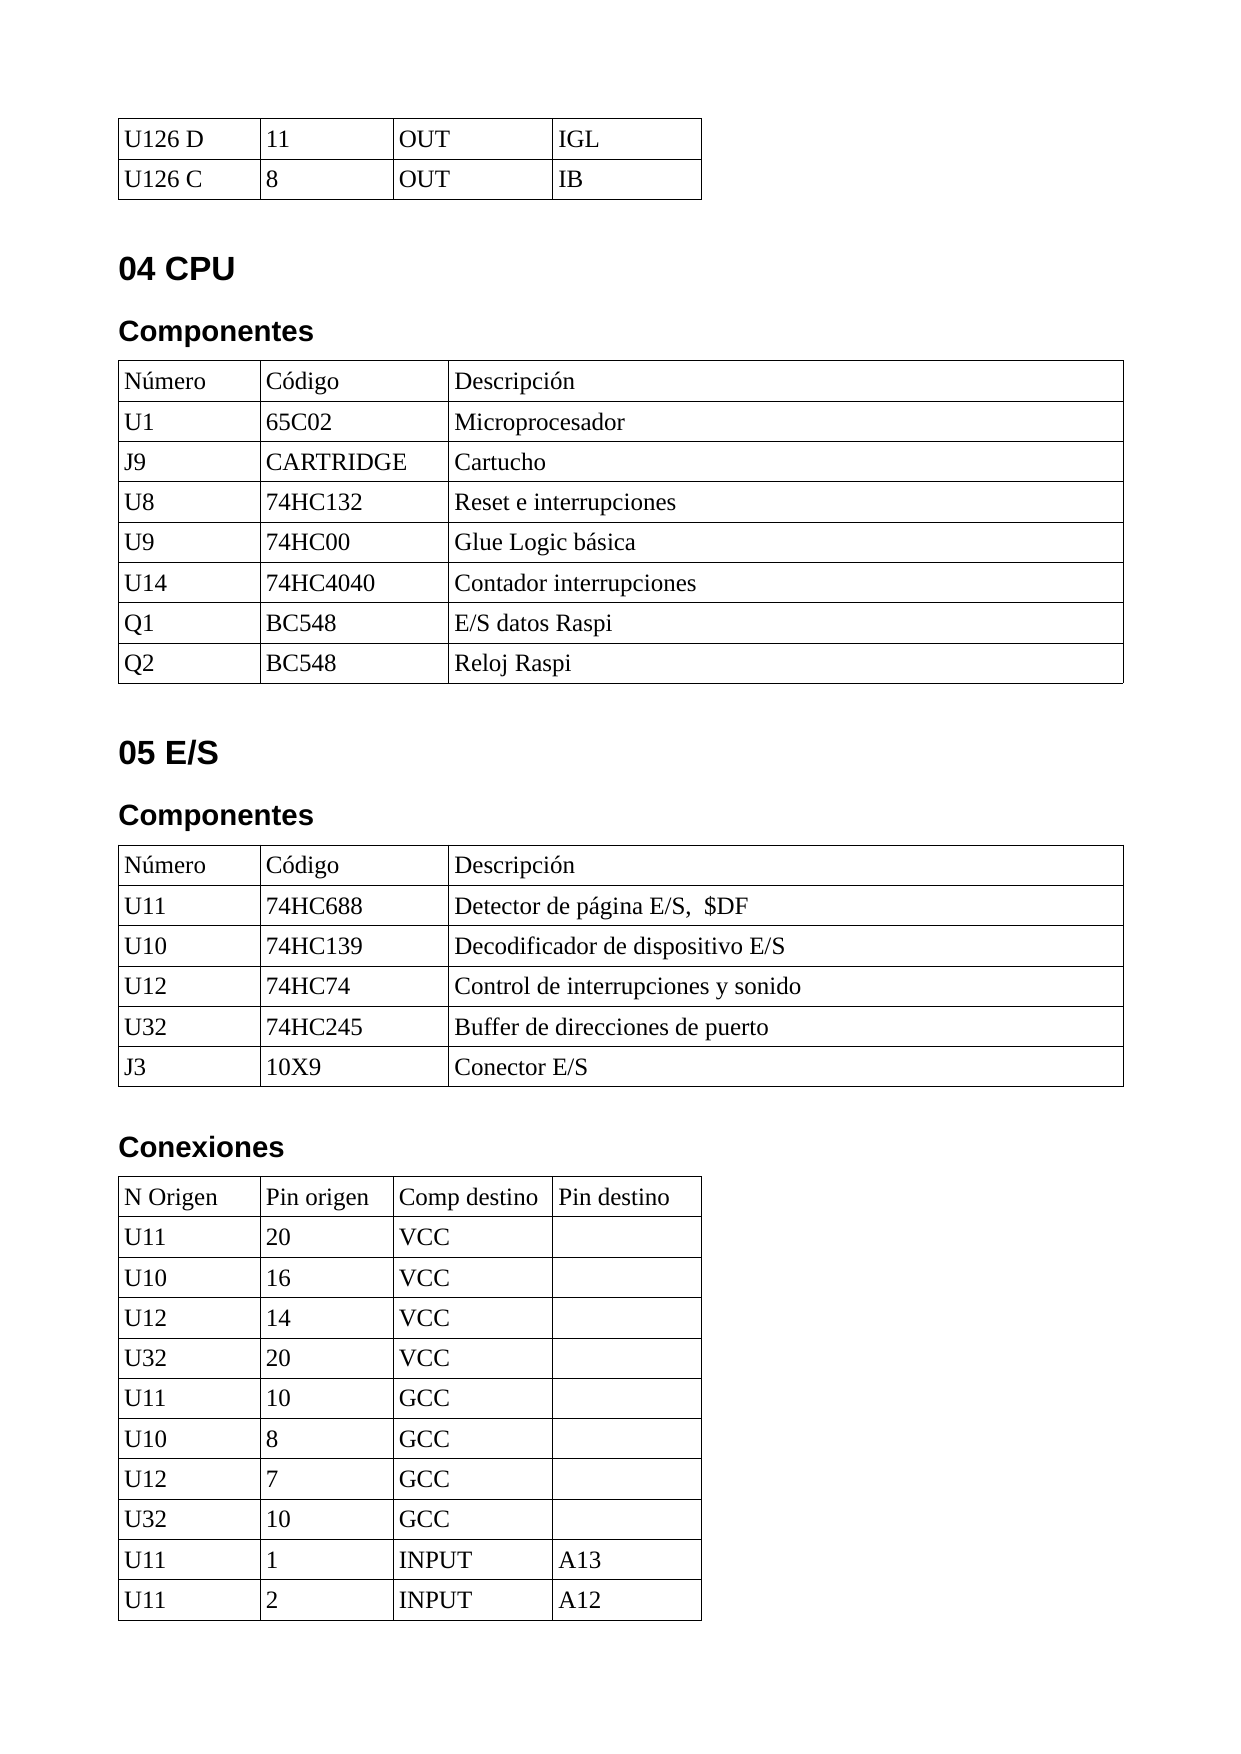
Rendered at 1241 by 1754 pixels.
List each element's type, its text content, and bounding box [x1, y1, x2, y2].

table_cell [553, 1419, 701, 1458]
table_cell U10 [119, 1258, 260, 1297]
table_cell 14 [261, 1298, 393, 1337]
table_cell [553, 1217, 701, 1257]
table_cell Microprocesador [449, 402, 1123, 441]
table_cell 10X9 [261, 1047, 448, 1086]
table_cell U11 [119, 886, 260, 925]
table_cell [553, 1459, 701, 1499]
table_cell U32 [119, 1007, 260, 1046]
table_cell U126 D [119, 119, 260, 158]
table_cell U126 C [119, 160, 260, 199]
table_header Comp destino [394, 1177, 552, 1216]
table_cell CARTRIDGE [261, 442, 448, 481]
subtitle Componentes [118, 798, 1122, 832]
subtitle Componentes [118, 314, 1122, 348]
subtitle 05 E/S [118, 733, 1122, 771]
table_cell U11 [119, 1217, 260, 1257]
subtitle Conexiones [118, 1130, 1122, 1164]
table_header Código [261, 846, 448, 885]
table_cell OUT [394, 160, 552, 199]
table_cell VCC [394, 1339, 552, 1378]
subtitle 04 CPU [118, 248, 1122, 287]
table_cell 20 [261, 1217, 393, 1257]
table_cell U32 [119, 1339, 260, 1378]
table_cell [553, 1500, 701, 1539]
table_cell U12 [119, 967, 260, 1006]
table_cell Control de interrupciones y sonido [449, 967, 1123, 1006]
table_cell Reset e interrupciones [449, 482, 1123, 522]
table_header Número [119, 361, 260, 401]
table_cell GCC [394, 1459, 552, 1499]
table_cell 11 [261, 119, 393, 158]
table_cell 1 [261, 1540, 393, 1579]
table_cell IGL [553, 119, 701, 158]
table_header Pin origen [261, 1177, 393, 1216]
table_cell INPUT [394, 1580, 552, 1619]
table_cell [553, 1298, 701, 1337]
table_cell BC548 [261, 644, 448, 683]
table_cell 74HC688 [261, 886, 448, 925]
table_cell 74HC4040 [261, 563, 448, 602]
table_header Pin destino [553, 1177, 701, 1216]
table_cell E/S datos Raspi [449, 603, 1123, 643]
table_cell 74HC74 [261, 967, 448, 1006]
table_cell VCC [394, 1217, 552, 1257]
table_header Descripción [449, 846, 1123, 885]
table_cell VCC [394, 1258, 552, 1297]
table_cell 10 [261, 1500, 393, 1539]
table_cell GCC [394, 1419, 552, 1458]
table_cell U8 [119, 482, 260, 522]
table_cell U11 [119, 1580, 260, 1619]
table_cell U11 [119, 1540, 260, 1579]
table_cell 8 [261, 160, 393, 199]
table_cell J9 [119, 442, 260, 481]
table_cell U9 [119, 523, 260, 562]
table_cell VCC [394, 1298, 552, 1337]
table_cell Reloj Raspi [449, 644, 1123, 683]
table_cell [553, 1258, 701, 1297]
table_cell OUT [394, 119, 552, 158]
table_cell U12 [119, 1459, 260, 1499]
table_cell 74HC139 [261, 926, 448, 966]
table_cell 8 [261, 1419, 393, 1458]
table_cell GCC [394, 1379, 552, 1418]
table_cell IB [553, 160, 701, 199]
table_cell U10 [119, 926, 260, 966]
table_cell GCC [394, 1500, 552, 1539]
table_cell 74HC00 [261, 523, 448, 562]
table_cell Q2 [119, 644, 260, 683]
table_cell 65C02 [261, 402, 448, 441]
table_cell Detector de página E/S, $DF [449, 886, 1123, 925]
table_cell 7 [261, 1459, 393, 1499]
table_cell 16 [261, 1258, 393, 1297]
table_cell BC548 [261, 603, 448, 643]
table_cell Glue Logic básica [449, 523, 1123, 562]
table_cell U11 [119, 1379, 260, 1418]
table_header Descripción [449, 361, 1123, 401]
table_cell Q1 [119, 603, 260, 643]
table_header Código [261, 361, 448, 401]
table_cell J3 [119, 1047, 260, 1086]
table_cell 74HC132 [261, 482, 448, 522]
table_cell INPUT [394, 1540, 552, 1579]
table_header Número [119, 846, 260, 885]
table_cell U32 [119, 1500, 260, 1539]
table_cell 20 [261, 1339, 393, 1378]
table_cell Buffer de direcciones de puerto [449, 1007, 1123, 1046]
table_cell Decodificador de dispositivo E/S [449, 926, 1123, 966]
table_cell A13 [553, 1540, 701, 1579]
table_cell A12 [553, 1580, 701, 1619]
table_cell Conector E/S [449, 1047, 1123, 1086]
table_header N Origen [119, 1177, 260, 1216]
table_cell Contador interrupciones [449, 563, 1123, 602]
table_cell 74HC245 [261, 1007, 448, 1046]
table_cell U1 [119, 402, 260, 441]
table_cell Cartucho [449, 442, 1123, 481]
table_cell U12 [119, 1298, 260, 1337]
table_cell 10 [261, 1379, 393, 1418]
table_cell [553, 1339, 701, 1378]
table_cell 2 [261, 1580, 393, 1619]
table_cell [553, 1379, 701, 1418]
table_cell U10 [119, 1419, 260, 1458]
table_cell U14 [119, 563, 260, 602]
